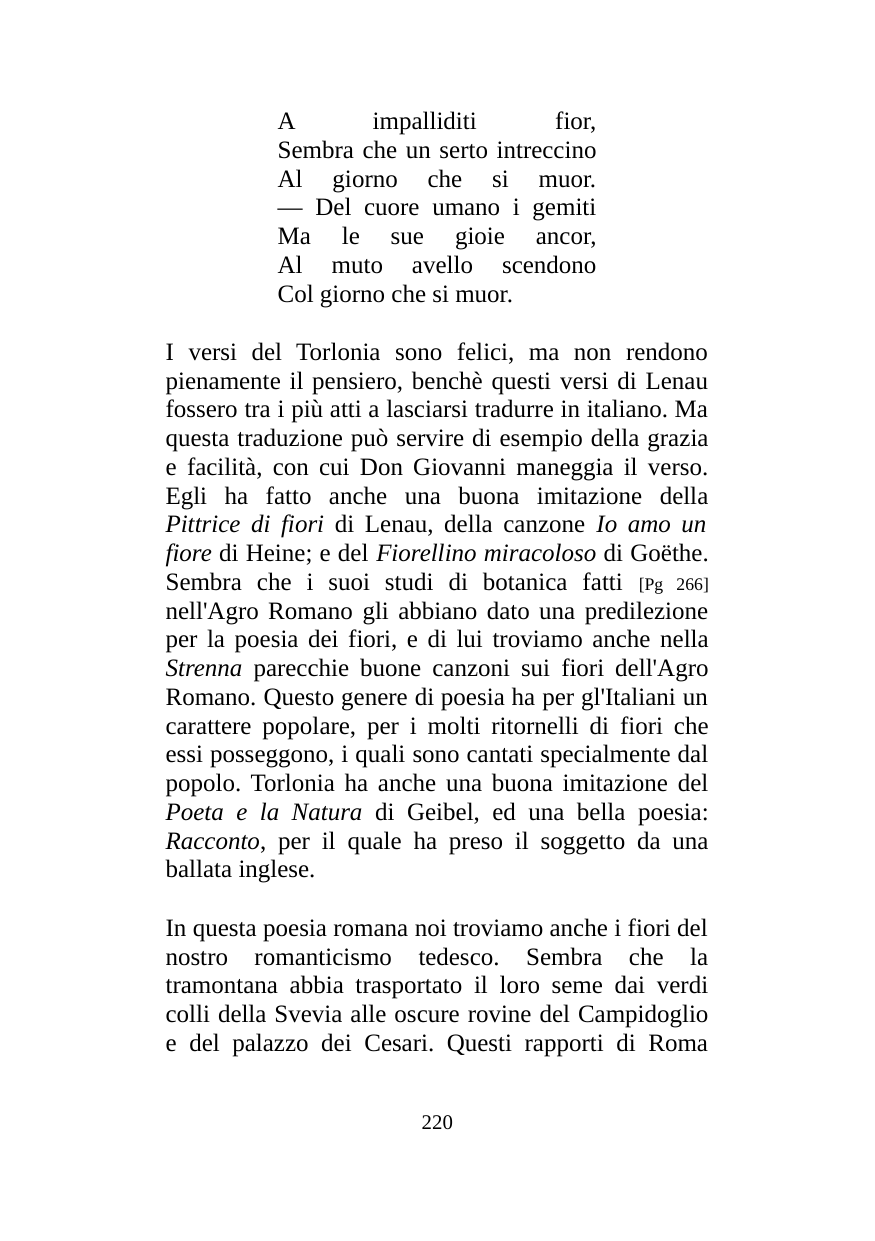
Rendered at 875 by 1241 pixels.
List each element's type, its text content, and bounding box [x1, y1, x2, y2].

text A impalliditi fior, Sembra che un serto intreccino Al giorno che si muor. — Del cuore umano i gemiti Ma le sue gioie ancor, Al muto avello scendono Col giorno che si muor. [277, 106, 597, 307]
text I versi del Torlonia sono felici, ma non rendono pienamente il pensiero, benchè questi versi di Lenau fossero tra i più atti a lasciarsi tradurre in italiano. Ma questa traduzione può servire di esempio della grazia e facilità, con cui Don Giovanni maneggia il verso. Egli ha fatto anche una buona imitazione della Pittrice di fiori di Lenau, della canzone Io amo un fiore di Heine; e del Fiorellino miracoloso di Goëthe. Sembra che i suoi studi di botanica fatti [Pg 266] nell'Agro Romano gli abbiano dato una predilezione per la poesia dei fiori, e di lui troviamo anche nella Strenna parecchie buone canzoni sui fiori dell'Agro Romano. Questo genere di poesia ha per gl'Italiani un carattere popolare, per i molti ritornelli di fiori che essi posseggono, i quali sono cantati specialmente dal popolo. Torlonia ha anche una buona imitazione del Poeta e la Natura di Geibel, ed una bella poesia: Racconto, per il quale ha preso il soggetto da una ballata inglese. [165, 337, 709, 883]
text In questa poesia romana noi troviamo anche i fiori del nostro romanticismo tedesco. Sembra che la tramontana abbia trasportato il loro seme dai verdi colli della Svevia alle oscure rovine del Campidoglio e del palazzo dei Cesari. Questi rapporti di Roma [165, 913, 709, 1057]
